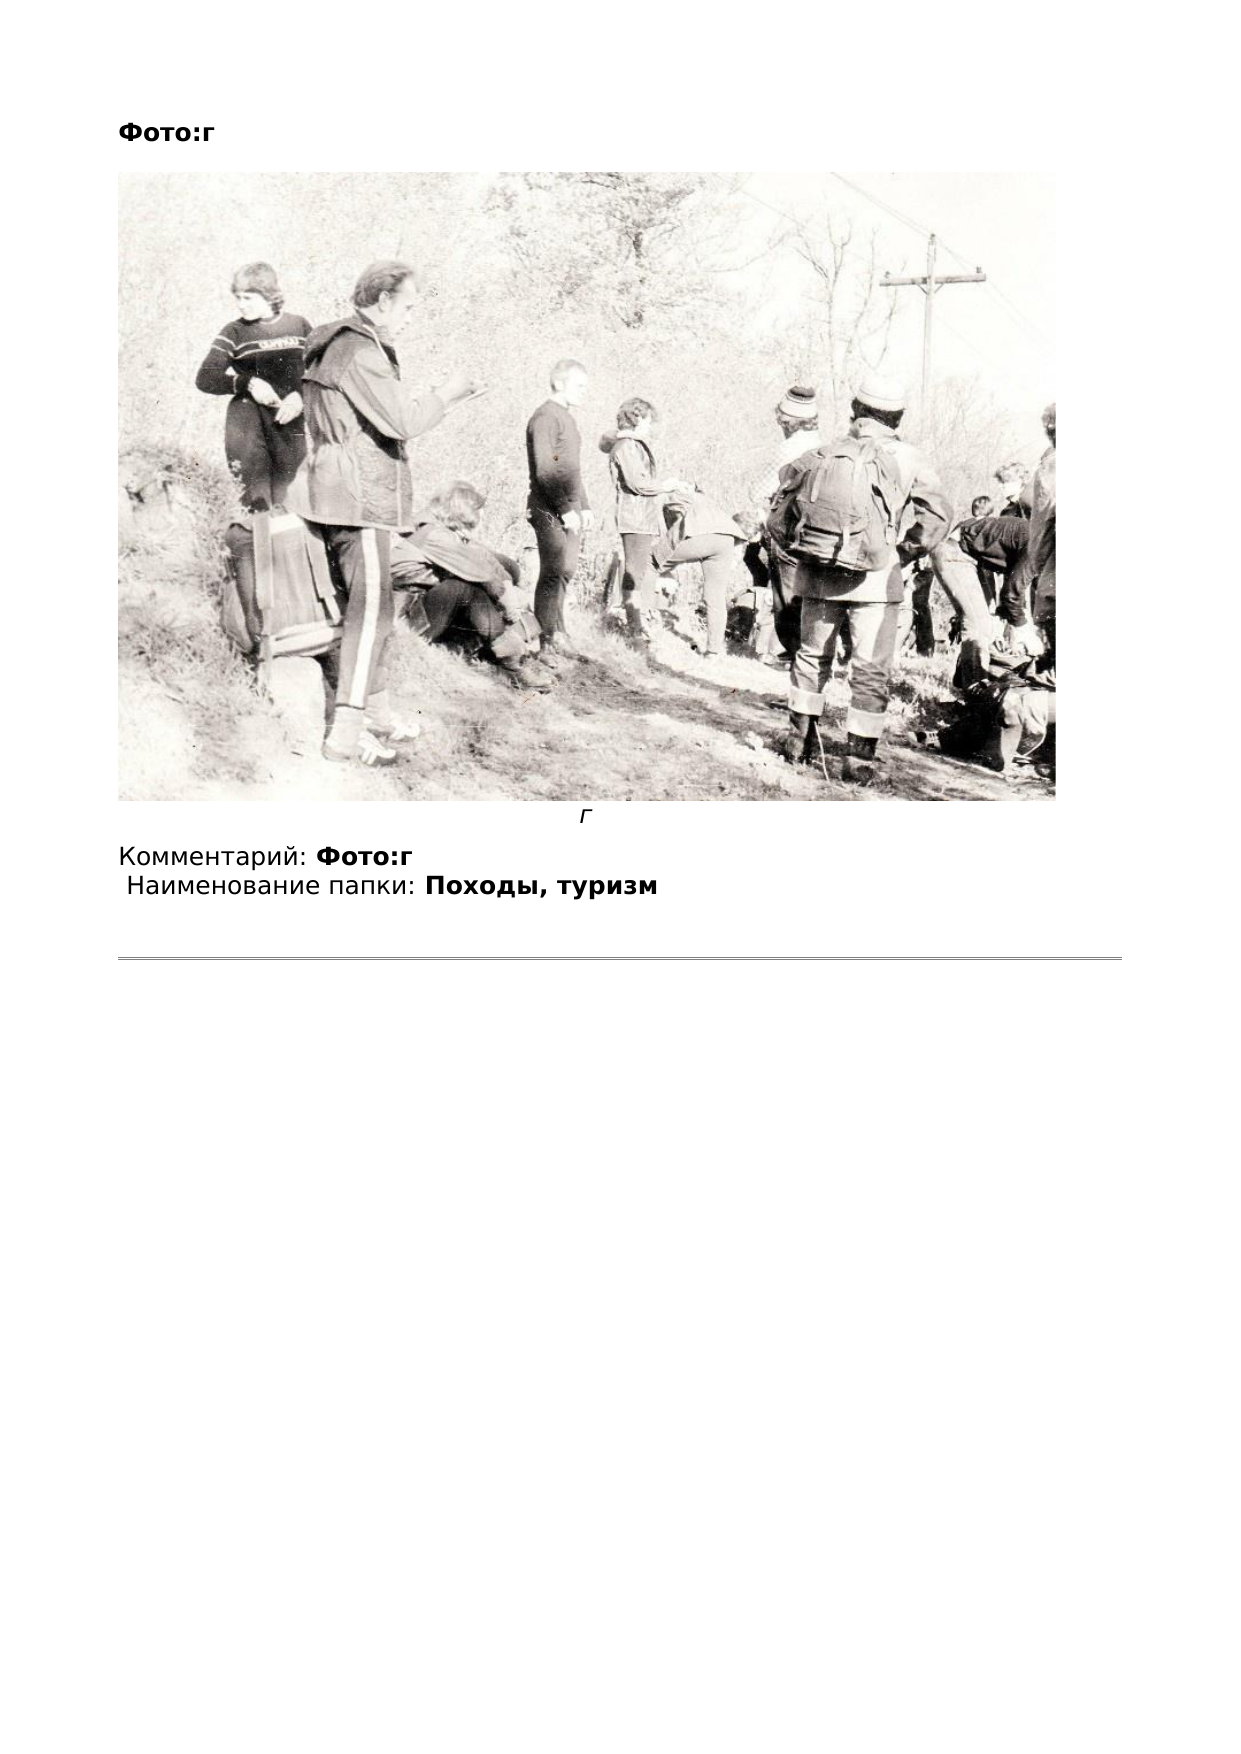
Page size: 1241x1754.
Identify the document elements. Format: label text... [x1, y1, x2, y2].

subtitle Фото:г [118, 118, 1122, 147]
text г [118, 801, 1056, 830]
text Комментарий: Фото:г Наименование папки: Походы, туризм [118, 842, 1122, 930]
picture [118, 172, 1056, 801]
